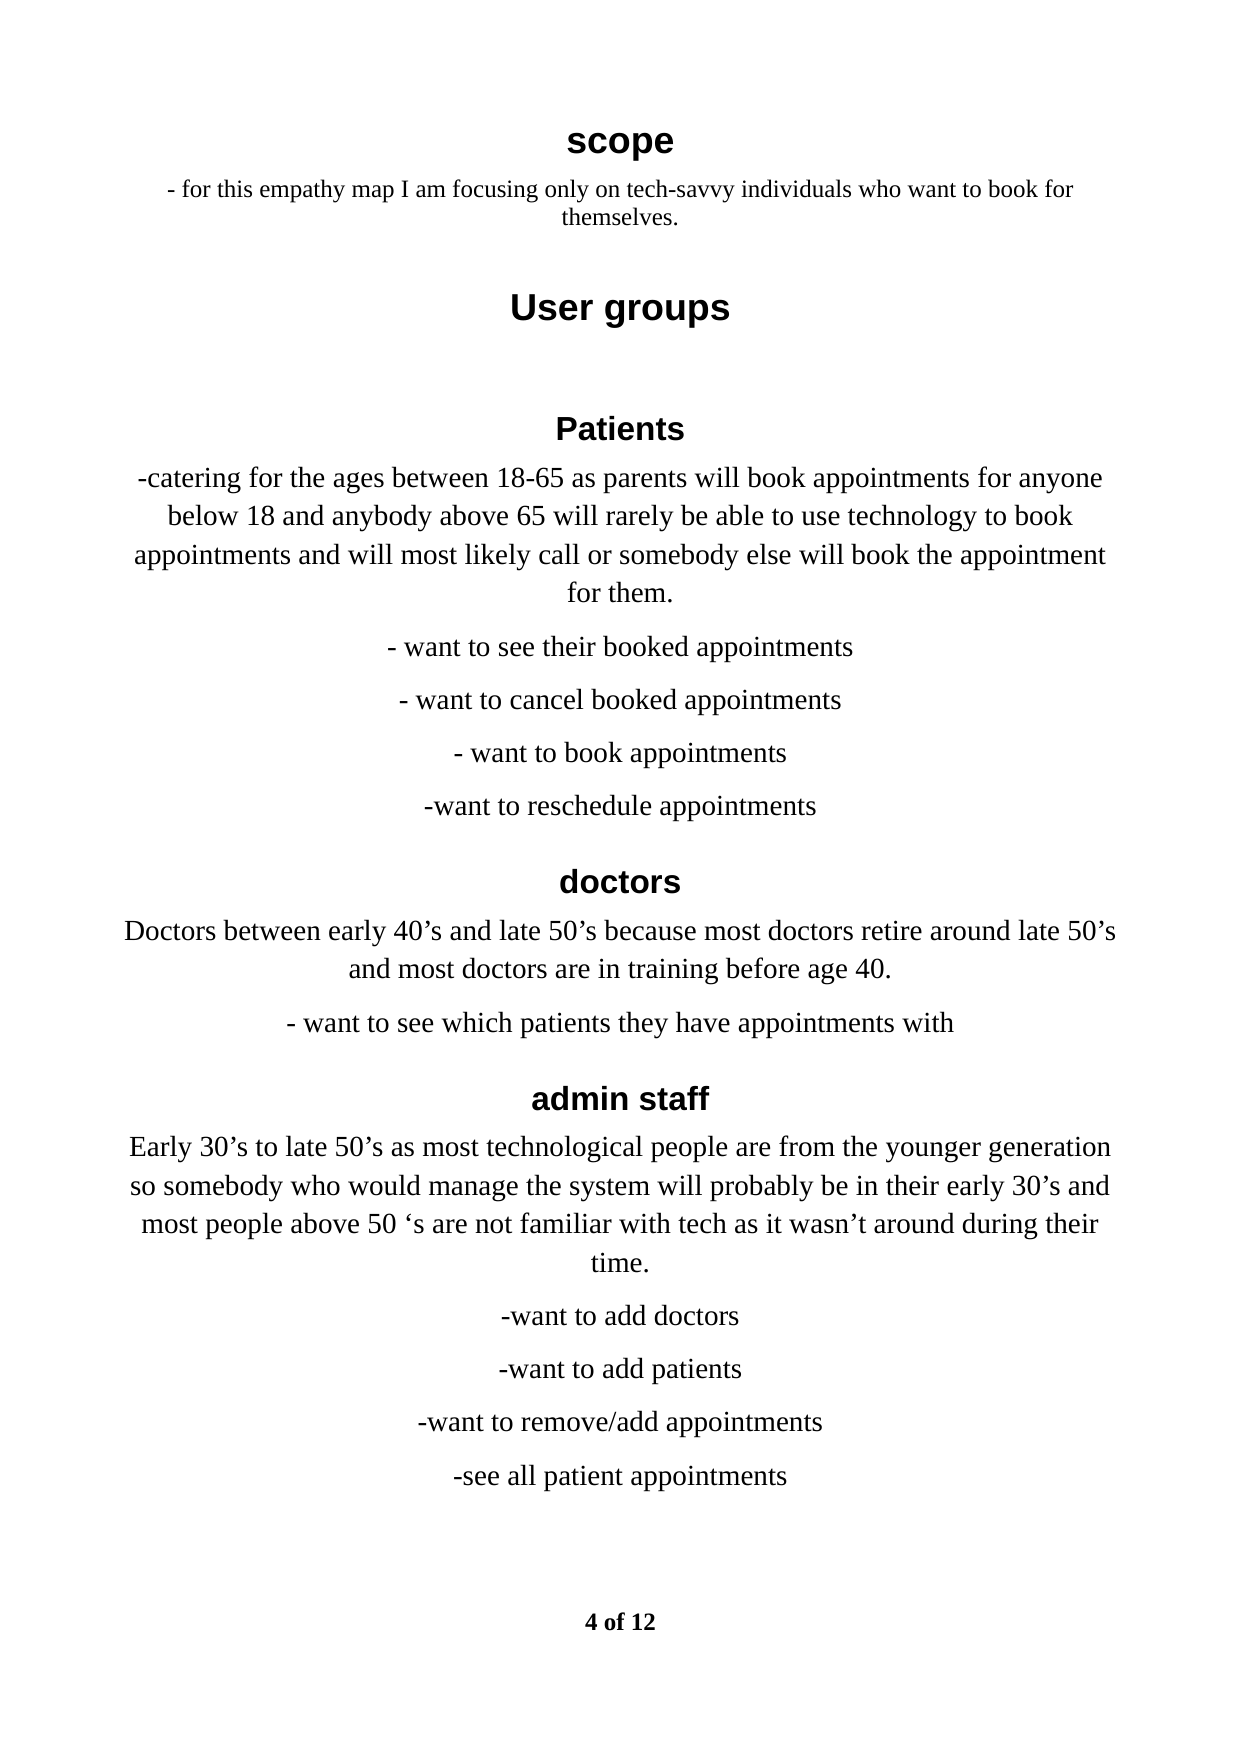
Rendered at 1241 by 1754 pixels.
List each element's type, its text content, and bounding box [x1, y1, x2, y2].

text -see all patient appointments [118, 1458, 1122, 1491]
text - for this empathy map I am focusing only on tech-savvy individuals who want to book for themselves. [118, 174, 1122, 231]
subtitle Patients [118, 409, 1122, 447]
subtitle admin staff [118, 1079, 1122, 1117]
subtitle User groups [118, 285, 1122, 328]
text -want to remove/add appointments [118, 1404, 1122, 1438]
text -catering for the ages between 18-65 as parents will book appointments for anyone below 18 and anybody above 65 will rarely be able to use technology to book appointments and will most likely call or somebody else will book the appointment for them. [118, 460, 1122, 609]
text Doctors between early 40’s and late 50’s because most doctors retire around late 50’s and most doctors are in training before age 40. [118, 913, 1122, 985]
text -want to reschedule appointments [118, 788, 1122, 822]
text -want to add doctors [118, 1298, 1122, 1332]
text -want to add patients [118, 1351, 1122, 1385]
text Early 30’s to late 50’s as most technological people are from the younger generation so somebody who would manage the system will probably be in their early 30’s and most people above 50 ‘s are not familiar with tech as it wasn’t around during their time. [118, 1129, 1122, 1279]
text - want to see their booked appointments [118, 629, 1122, 662]
text - want to book appointments [118, 735, 1122, 768]
subtitle doctors [118, 862, 1122, 901]
text - want to see which patients they have appointments with [118, 1005, 1122, 1038]
subtitle scope [118, 118, 1122, 161]
text - want to cancel booked appointments [118, 682, 1122, 715]
